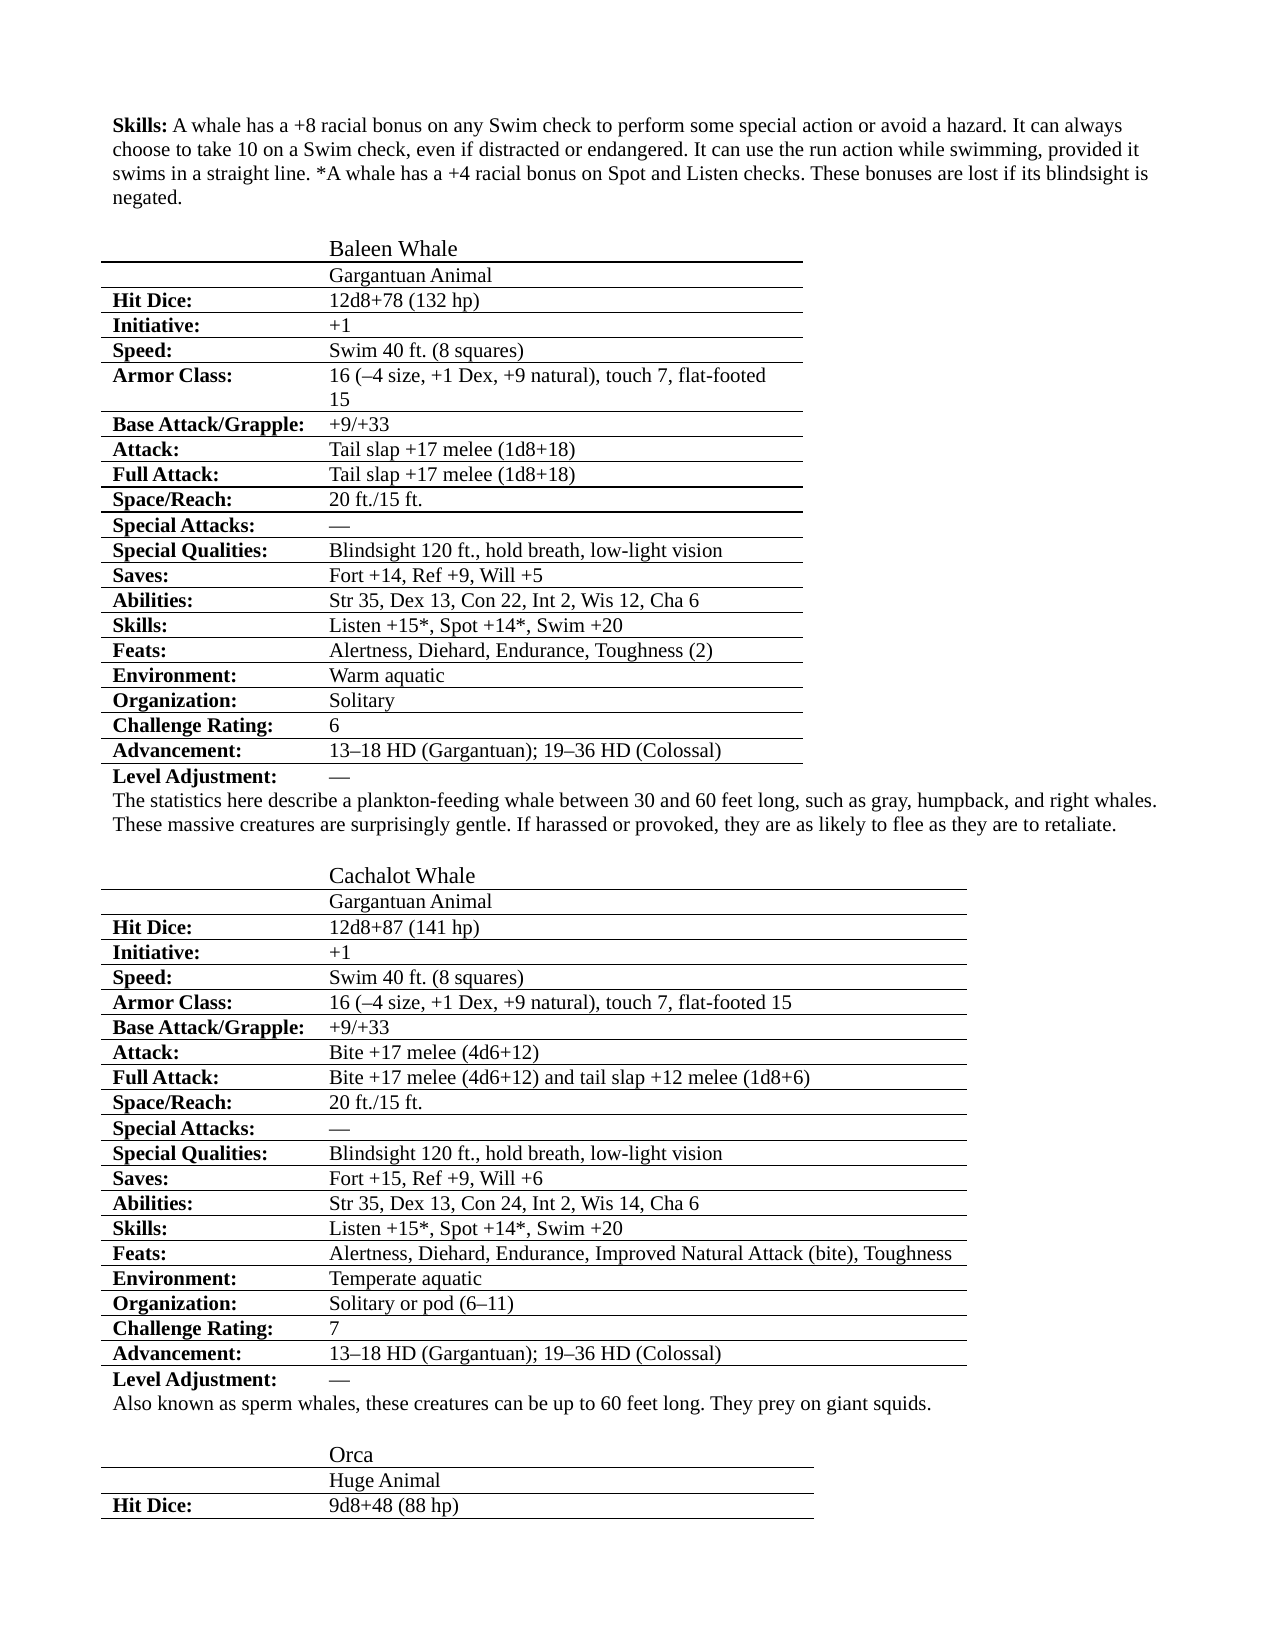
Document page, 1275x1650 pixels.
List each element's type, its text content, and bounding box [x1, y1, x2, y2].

table_cell Swim 40 ft. (8 squares) [318, 338, 803, 362]
table_cell Alertness, Diehard, Endurance, Improved Natural Attack (bite), Toughness [318, 1241, 967, 1265]
table_cell Listen +15*, Spot +14*, Swim +20 [318, 613, 803, 637]
table_cell Advancement: [101, 1341, 318, 1365]
table_cell Attack: [101, 1040, 318, 1064]
table_cell Full Attack: [101, 1065, 318, 1089]
table_cell Special Qualities: [101, 538, 318, 562]
table_header Orca [318, 1441, 814, 1467]
table_cell Blindsight 120 ft., hold breath, low-light vision [318, 1141, 967, 1164]
table_cell Abilities: [101, 1191, 318, 1215]
table_cell Armor Class: [101, 363, 318, 411]
table_cell Temperate aquatic [318, 1266, 967, 1290]
table_cell Blindsight 120 ft., hold breath, low-light vision [318, 538, 803, 562]
table_cell Bite +17 melee (4d6+12) [318, 1040, 967, 1064]
table_cell Challenge Rating: [101, 1316, 318, 1340]
table_cell — [318, 1366, 967, 1391]
table_cell Base Attack/Grapple: [101, 1015, 318, 1039]
table_cell [101, 1468, 318, 1492]
text Skills: A whale has a +8 racial bonus on any Swim check to perform some special action or avoid a hazard. It can always choose to take 10 on a Swim check, even if distracted or endangered. It can use the run action while swimming, provided it swims in a straight line. *A whale has a +4 racial bonus on Spot and Listen checks. These bonuses are lost if its blindsight is negated. [112, 112, 1162, 209]
table_cell Saves: [101, 1166, 318, 1190]
table_cell Armor Class: [101, 990, 318, 1014]
table_cell Alertness, Diehard, Endurance, Toughness (2) [318, 638, 803, 662]
table_cell Str 35, Dex 13, Con 22, Int 2, Wis 12, Cha 6 [318, 588, 803, 612]
table_cell Initiative: [101, 940, 318, 964]
table_header [101, 1441, 318, 1467]
table_cell — [318, 1115, 967, 1139]
table_cell Special Attacks: [101, 513, 318, 537]
table_cell 12d8+78 (132 hp) [318, 288, 803, 312]
table_cell Advancement: [101, 739, 318, 762]
table_cell Special Qualities: [101, 1141, 318, 1164]
table_cell [101, 263, 318, 287]
table_cell Str 35, Dex 13, Con 24, Int 2, Wis 14, Cha 6 [318, 1191, 967, 1215]
table_cell Bite +17 melee (4d6+12) and tail slap +12 melee (1d8+6) [318, 1065, 967, 1089]
table_header Cachalot Whale [318, 862, 967, 888]
table_cell Environment: [101, 663, 318, 687]
table_cell Environment: [101, 1266, 318, 1290]
table_cell Speed: [101, 338, 318, 362]
table_cell 13–18 HD (Gargantuan); 19–36 HD (Colossal) [318, 1341, 967, 1365]
table_cell Solitary or pod (6–11) [318, 1291, 967, 1315]
table_cell Swim 40 ft. (8 squares) [318, 965, 967, 989]
table_cell +9/+33 [318, 1015, 967, 1039]
table_cell Hit Dice: [101, 915, 318, 939]
table_cell Tail slap +17 melee (1d8+18) [318, 462, 803, 486]
table_cell Skills: [101, 613, 318, 637]
table_cell Organization: [101, 1291, 318, 1315]
table_cell Saves: [101, 563, 318, 587]
table_cell Warm aquatic [318, 663, 803, 687]
table_cell Hit Dice: [101, 1494, 318, 1517]
table_cell Space/Reach: [101, 1090, 318, 1114]
table_cell Listen +15*, Spot +14*, Swim +20 [318, 1216, 967, 1240]
table_cell Fort +14, Ref +9, Will +5 [318, 563, 803, 587]
table_cell +1 [318, 940, 967, 964]
table_cell 12d8+87 (141 hp) [318, 915, 967, 939]
table_cell Base Attack/Grapple: [101, 412, 318, 436]
table_cell +9/+33 [318, 412, 803, 436]
table_cell Initiative: [101, 313, 318, 337]
table_cell Gargantuan Animal [318, 890, 967, 913]
table_cell 16 (–4 size, +1 Dex, +9 natural), touch 7, flat-footed 15 [318, 363, 803, 411]
table_cell Special Attacks: [101, 1115, 318, 1139]
table_cell Huge Animal [318, 1468, 814, 1492]
table_cell 9d8+48 (88 hp) [318, 1494, 814, 1517]
table_cell — [318, 764, 803, 788]
table_cell 20 ft./15 ft. [318, 1090, 967, 1114]
table_cell Gargantuan Animal [318, 263, 803, 287]
table_cell Tail slap +17 melee (1d8+18) [318, 437, 803, 461]
table_cell 6 [318, 713, 803, 737]
table_cell [101, 890, 318, 913]
table_cell Organization: [101, 688, 318, 712]
table_cell Level Adjustment: [101, 1366, 318, 1391]
table_cell — [318, 513, 803, 537]
table_cell 16 (–4 size, +1 Dex, +9 natural), touch 7, flat-footed 15 [318, 990, 967, 1014]
table_cell 20 ft./15 ft. [318, 488, 803, 511]
table_cell 13–18 HD (Gargantuan); 19–36 HD (Colossal) [318, 739, 803, 762]
table_cell Feats: [101, 1241, 318, 1265]
table_header [101, 862, 318, 888]
table_header [101, 235, 318, 261]
table_cell Attack: [101, 437, 318, 461]
table_cell Speed: [101, 965, 318, 989]
table_cell +1 [318, 313, 803, 337]
table_cell Abilities: [101, 588, 318, 612]
table_cell 7 [318, 1316, 967, 1340]
table_cell Feats: [101, 638, 318, 662]
table_cell Space/Reach: [101, 488, 318, 511]
table_cell Level Adjustment: [101, 764, 318, 788]
table_cell Solitary [318, 688, 803, 712]
text Also known as sperm whales, these creatures can be up to 60 feet long. They prey on giant squids. [112, 1391, 1162, 1414]
table_cell Challenge Rating: [101, 713, 318, 737]
text The statistics here describe a plankton-feeding whale between 30 and 60 feet long, such as gray, humpback, and right whales. These massive creatures are surprisingly gentle. If harassed or provoked, they are as likely to flee as they are to retaliate. [112, 788, 1162, 836]
table_cell Full Attack: [101, 462, 318, 486]
table_cell Hit Dice: [101, 288, 318, 312]
table_cell Skills: [101, 1216, 318, 1240]
table_header Baleen Whale [318, 235, 803, 261]
table_cell Fort +15, Ref +9, Will +6 [318, 1166, 967, 1190]
